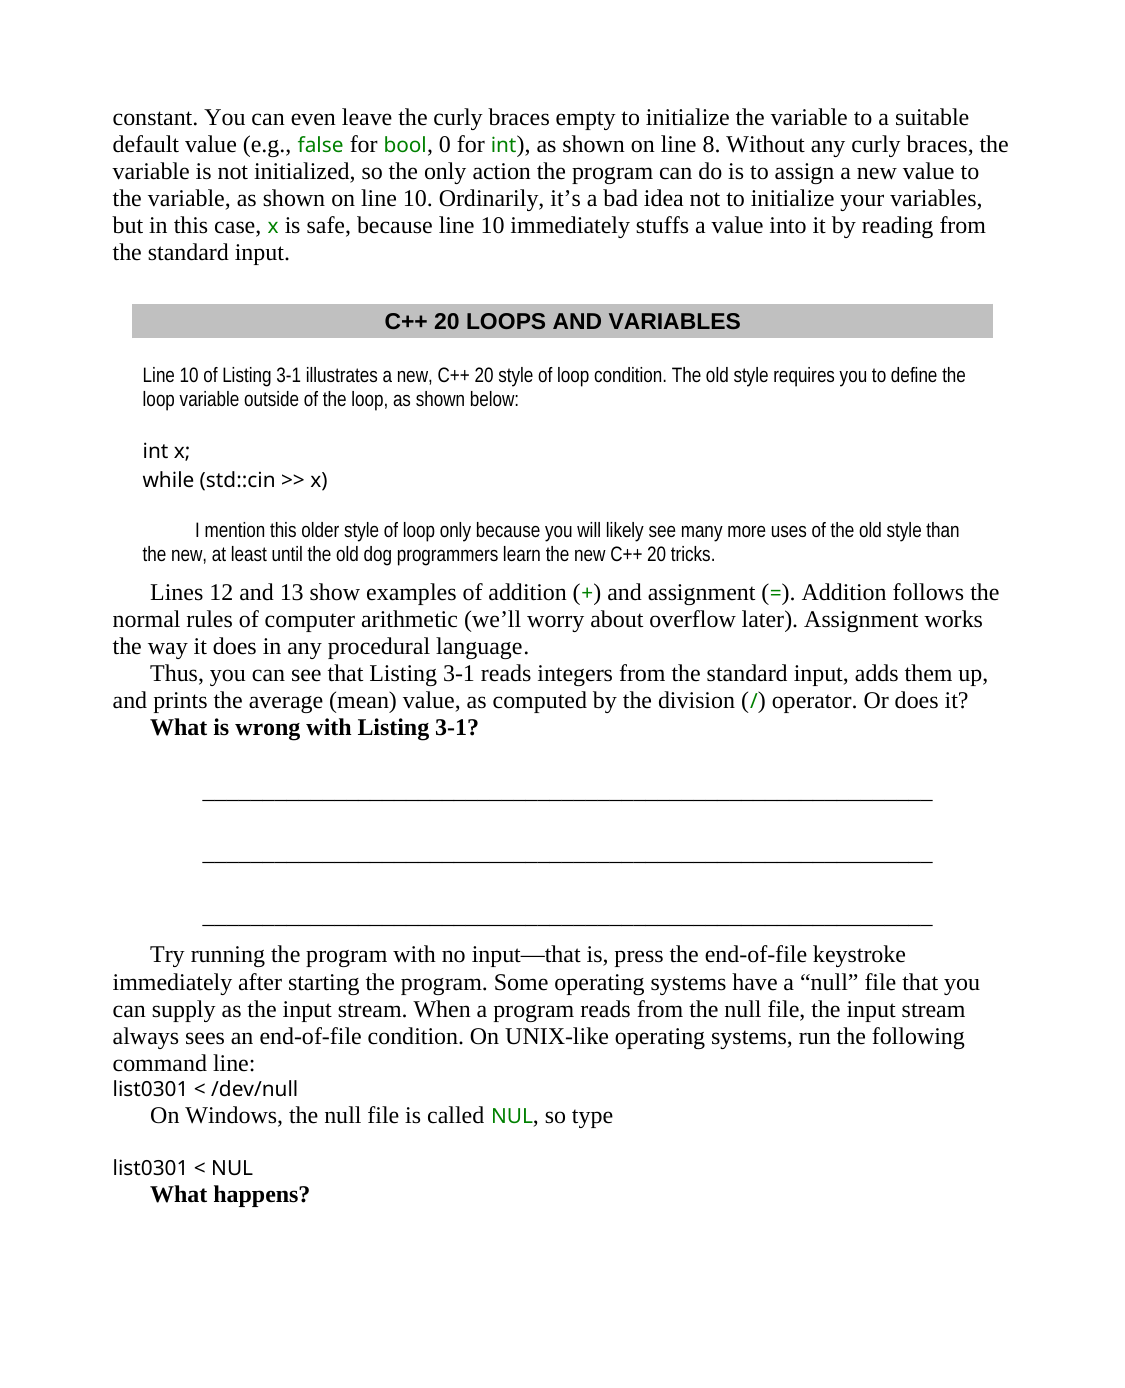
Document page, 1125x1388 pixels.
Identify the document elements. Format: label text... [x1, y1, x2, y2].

text Thus, you can see that Listing 3-1 reads integers from the standard input, adds them up, and prints the average (mean) value, as computed by the division (/) operator. Or does it? [112, 660, 1012, 714]
text list0301 < NUL [112, 1156, 997, 1181]
text constant. You can even leave the curly braces empty to initialize the variable to a suitable default value (e.g., false for bool, 0 for int), as shown on line 8. Without any curly braces, the variable is not initialized, so the only action the program can do is to assign a new value to the variable, as shown on line 10. Ordinarily, it’s a bad idea not to initialize your variables, but in this case, x is safe, because line 10 immediately stuffs a value into it by reading from the standard input. [112, 104, 1012, 266]
list _____________________________________________________________ [202, 839, 1012, 866]
text C++ 20 Loops and Variables [134, 306, 991, 336]
text What happens? [112, 1181, 1012, 1208]
text Lines 12 and 13 show examples of addition (+) and assignment (=). Addition follows the normal rules of computer arithmetic (we’ll worry about overflow later). Assignment works the way it does in any procedural language. [112, 579, 1012, 660]
text I mention this older style of loop only because you will likely see many more uses of the old style than the new, at least until the old dog programmers learn the new C++ 20 tricks. [142, 518, 982, 566]
text What is wrong with Listing 3-1? [112, 714, 1012, 741]
text Line 10 of Listing 3-1 illustrates a new, C++ 20 style of loop condition. The old style requires you to define the loop variable outside of the loop, as shown below: [142, 363, 982, 411]
text On Windows, the null file is called NUL, so type [112, 1102, 1012, 1129]
text while (std::cin >> x) [142, 465, 982, 493]
text int x; [142, 436, 982, 465]
list _____________________________________________________________ [202, 777, 1012, 804]
text Try running the program with no input—that is, press the end-of-file keystroke immediately after starting the program. Some operating systems have a “null” file that you can supply as the input stream. When a program reads from the null file, the input stream always sees an end-of-file condition. On UNIX-like operating systems, run the following command line: [112, 941, 1012, 1077]
list _____________________________________________________________ [202, 902, 1012, 929]
text list0301 < /dev/null [112, 1077, 997, 1102]
